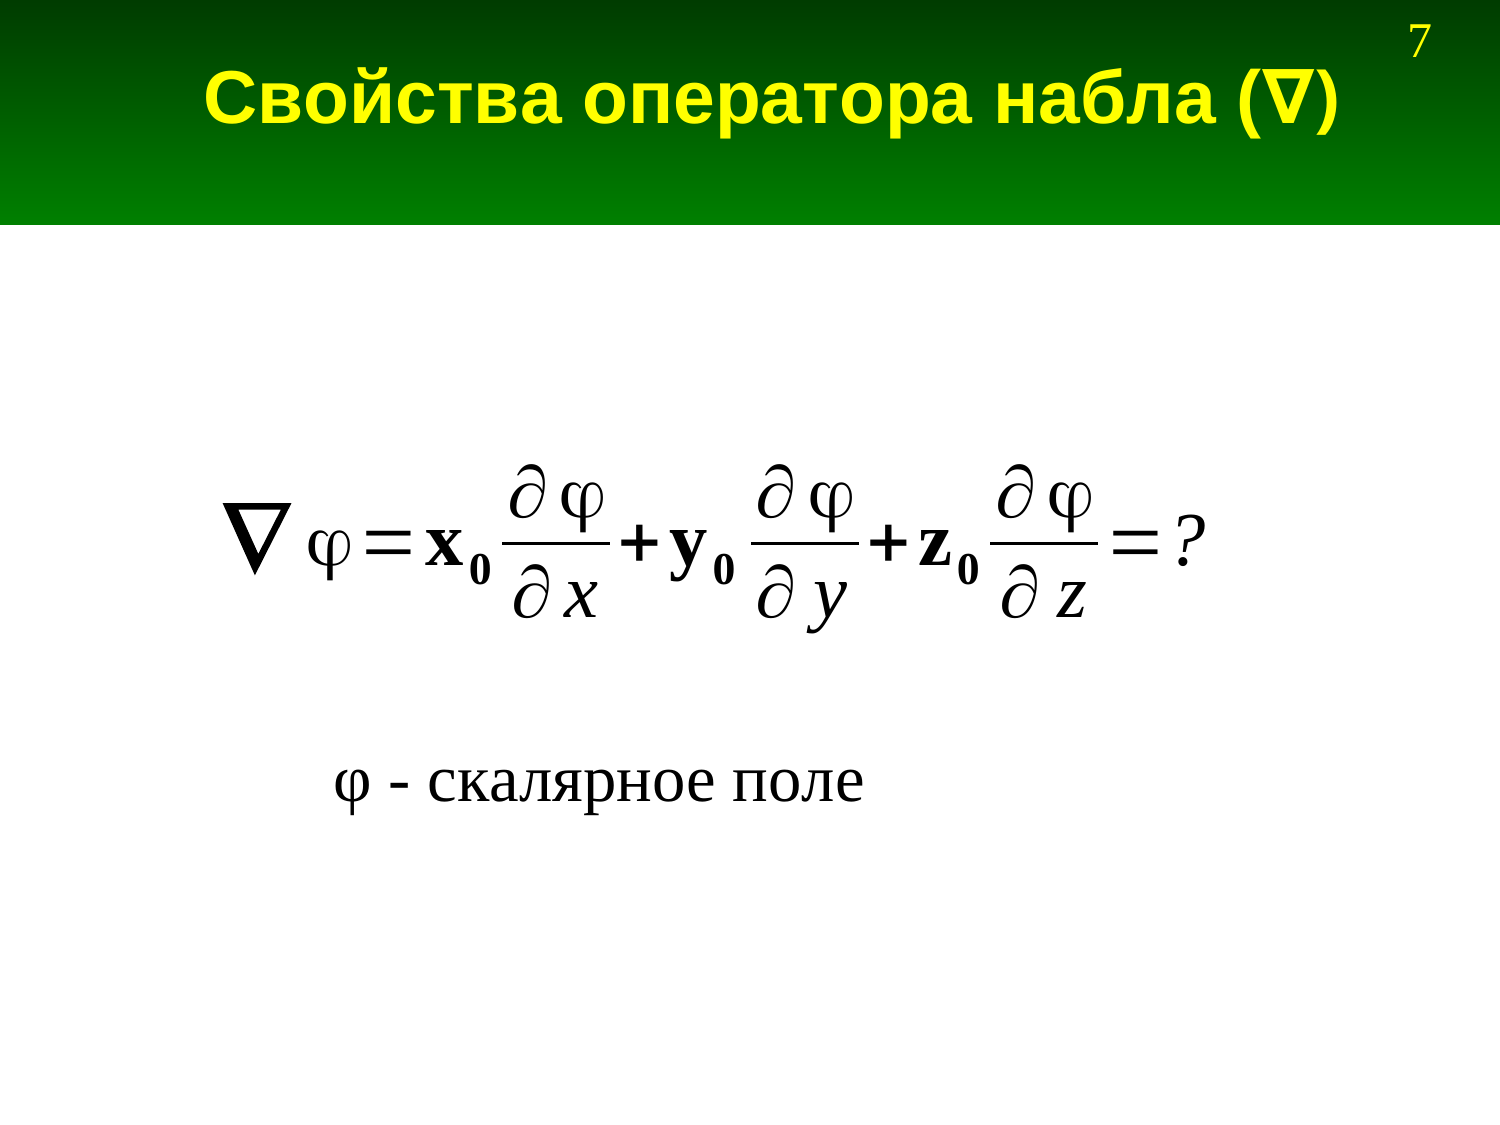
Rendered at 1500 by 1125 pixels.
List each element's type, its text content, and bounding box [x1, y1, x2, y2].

title Свойства оператора набла (∇) [123, 0, 1399, 188]
text_box φ - скалярное поле [318, 727, 1266, 823]
chart [200, 460, 1228, 634]
